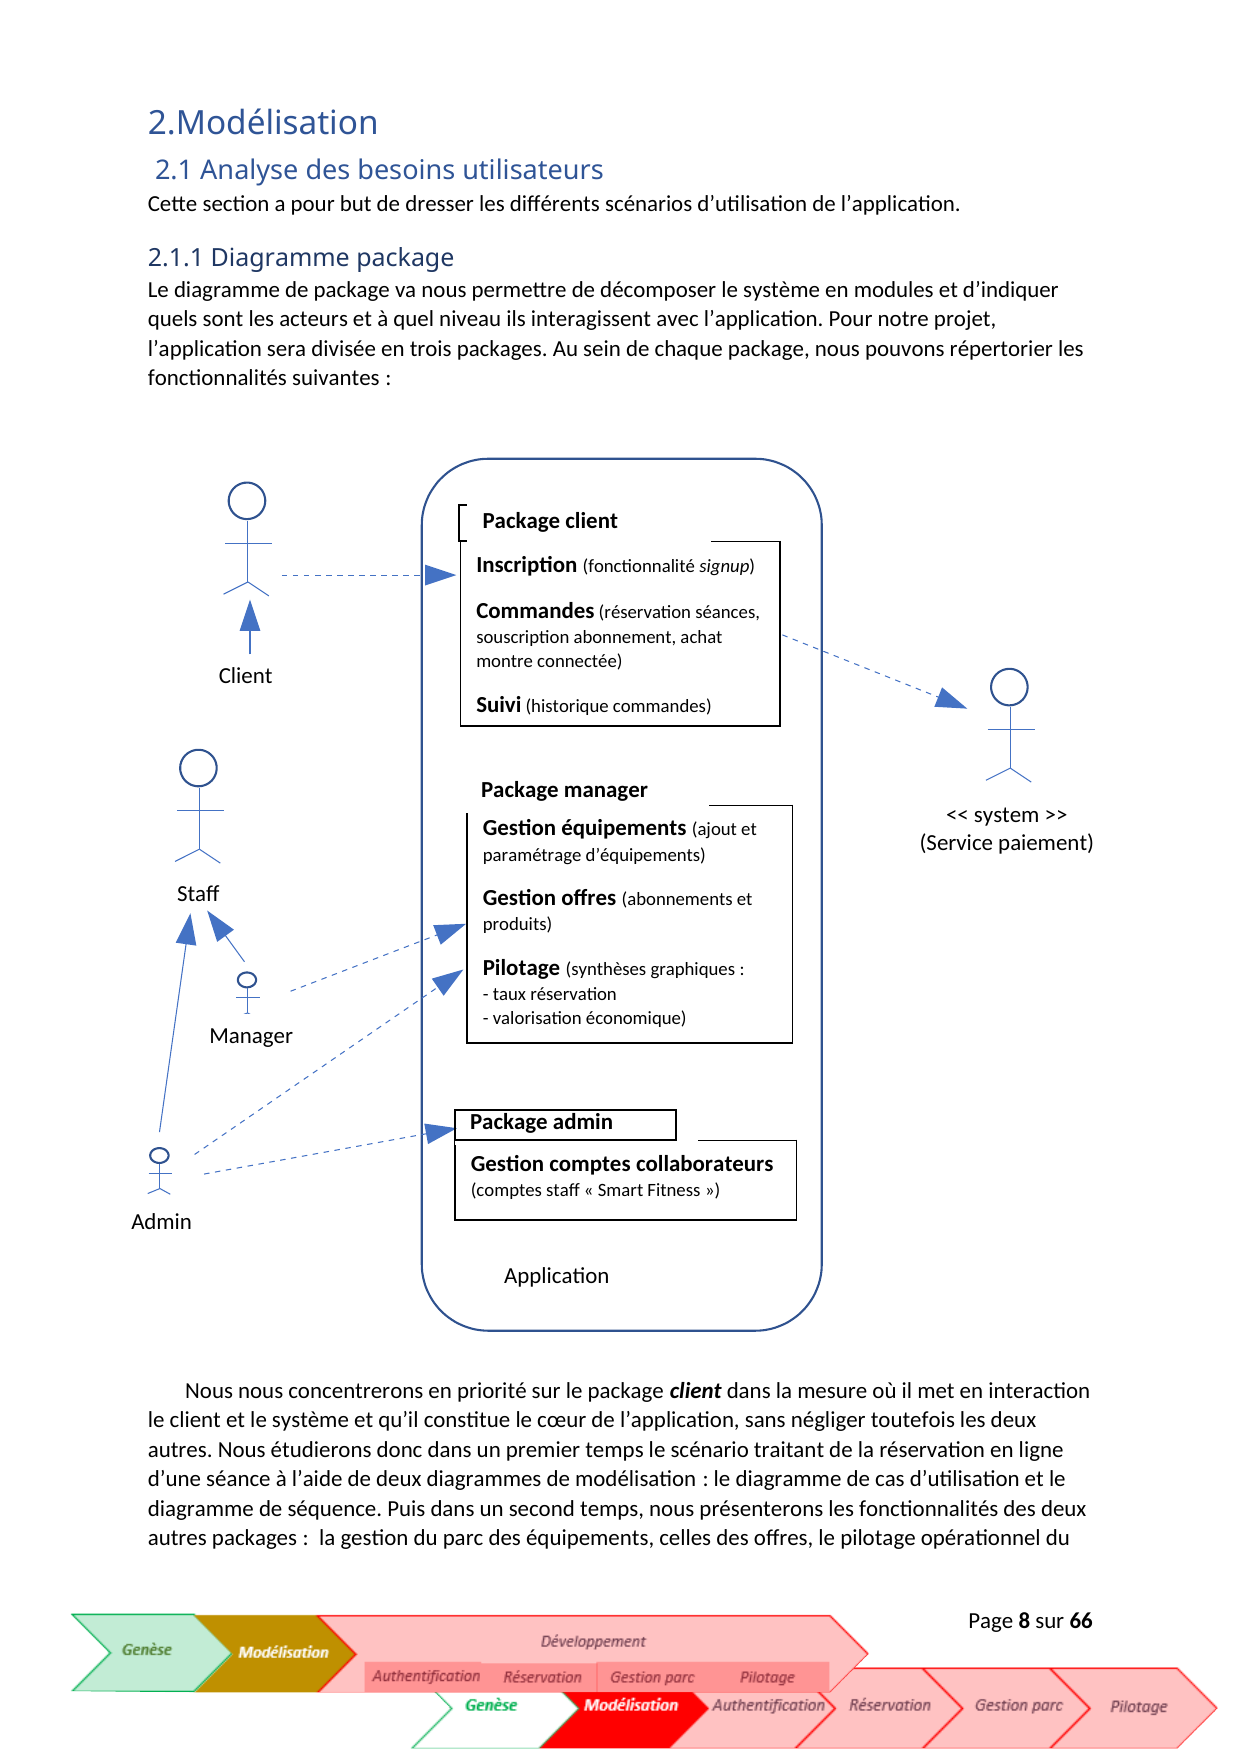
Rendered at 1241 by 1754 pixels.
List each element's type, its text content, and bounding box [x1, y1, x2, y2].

text (Service paiement) [913, 828, 1101, 856]
text Manager [187, 1021, 316, 1049]
text Admin [103, 1207, 219, 1235]
subtitle 2.1.1 Diagramme package [148, 239, 1092, 273]
subtitle 2.1 Analyse des besoins utilisateurs [148, 151, 1092, 187]
text << system >> [913, 800, 1101, 828]
text Suivi (historique commandes) [476, 690, 764, 718]
text Package manager [481, 775, 694, 803]
text Inscription (fonctionnalité signup) [476, 550, 764, 578]
text Package admin [470, 1107, 683, 1135]
text Package client [482, 506, 696, 534]
subtitle 2.Modélisation [148, 99, 1092, 144]
text Le diagramme de package va nous permettre de décomposer le système en modules et d’indiquer quels sont les acteurs et à quel niveau ils interagissent avec l’application. Pour notre projet, l’application sera divisée en trois packages. Au sein de chaque package, nous pouvons répertorier les fonctionnalités suivantes : [148, 275, 1092, 391]
text Application [490, 1261, 623, 1289]
text Nous nous concentrerons en priorité sur le package client dans la mesure où il met en interaction le client et le système et qu’il constitue le cœur de l’application, sans négliger toutefois les deux autres. Nous étudierons donc dans un premier temps le scénario traitant de la réservation en ligne d’une séance à l’aide de deux diagrammes de modélisation : le diagramme de cas d’utilisation et le diagramme de séquence. Puis dans un second temps, nous présenterons les fonctionnalités des deux autres packages : la gestion du parc des équipements, celles des offres, le pilotage opérationnel du [148, 1376, 1092, 1551]
text Commandes (réservation séances, souscription abonnement, achat montre connectée) [476, 596, 764, 672]
text Client [184, 661, 312, 689]
text Gestion offres (abonnements et produits) [483, 883, 777, 936]
text Staff [100, 879, 296, 902]
text Cette section a pour but de dresser les différents scénarios d’utilisation de l’application. [148, 189, 1092, 217]
text Gestion équipements (ajout et paramétrage d’équipements) [483, 813, 777, 866]
text Gestion comptes collaborateurs (comptes staff « Smart Fitness ») [471, 1149, 781, 1201]
text Pilotage (synthèses graphiques : - taux réservation - valorisation économique) [483, 953, 777, 1029]
